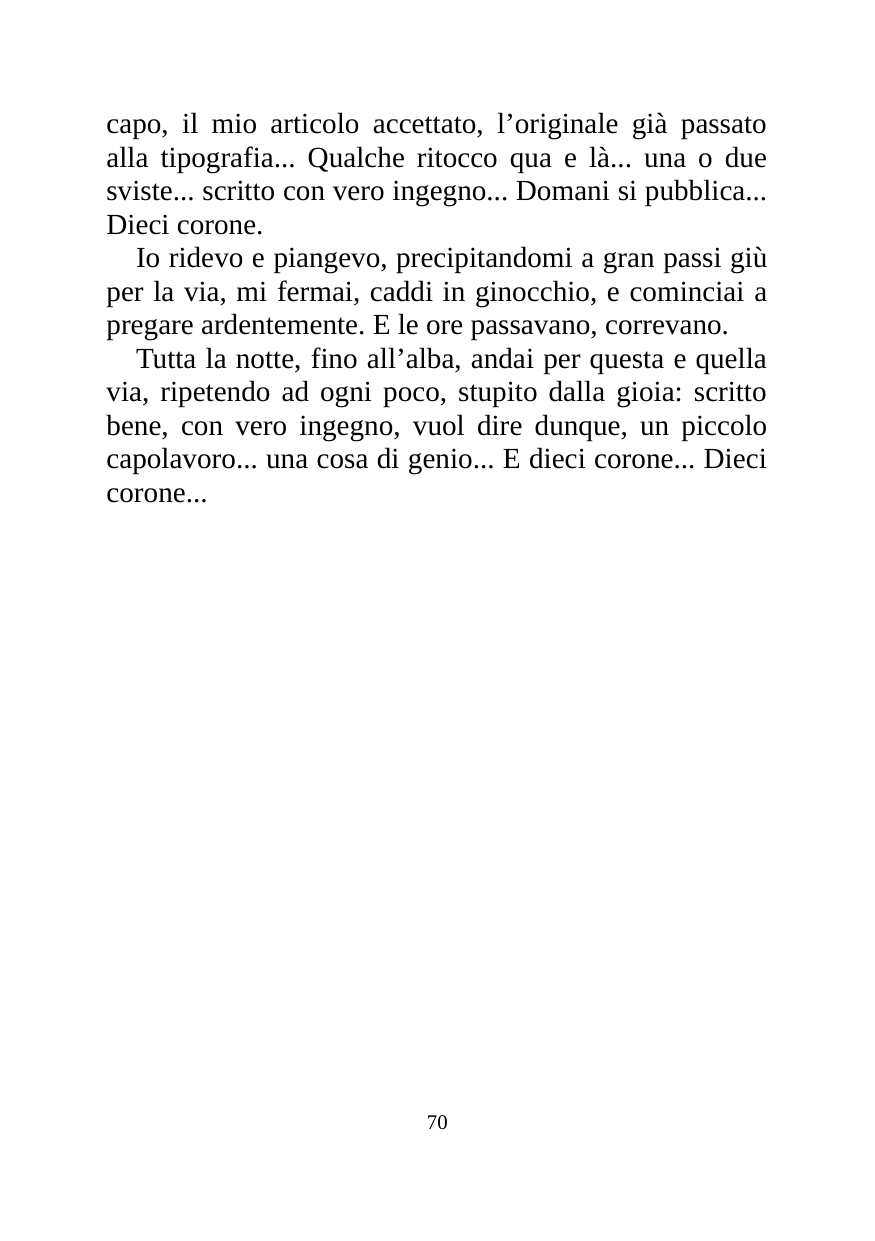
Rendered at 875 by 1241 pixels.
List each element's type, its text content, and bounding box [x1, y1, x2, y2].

text Tutta la notte, fino all’alba, andai per questa e quella via, ripetendo ad ogni poco, stupito dalla gioia: scritto bene, con vero ingegno, vuol dire dunque, un piccolo capolavoro... una cosa di genio... E dieci corone... Dieci corone... [106, 341, 768, 509]
text capo, il mio articolo accettato, l’originale già passato alla tipografia... Qualche ritocco qua e là... una o due sviste... scritto con vero ingegno... Domani si pubblica... Dieci corone. [106, 106, 768, 240]
text Io ridevo e piangevo, precipitandomi a gran passi giù per la via, mi fermai, caddi in ginocchio, e cominciai a pregare ardentemente. E le ore passavano, correvano. [106, 240, 768, 341]
